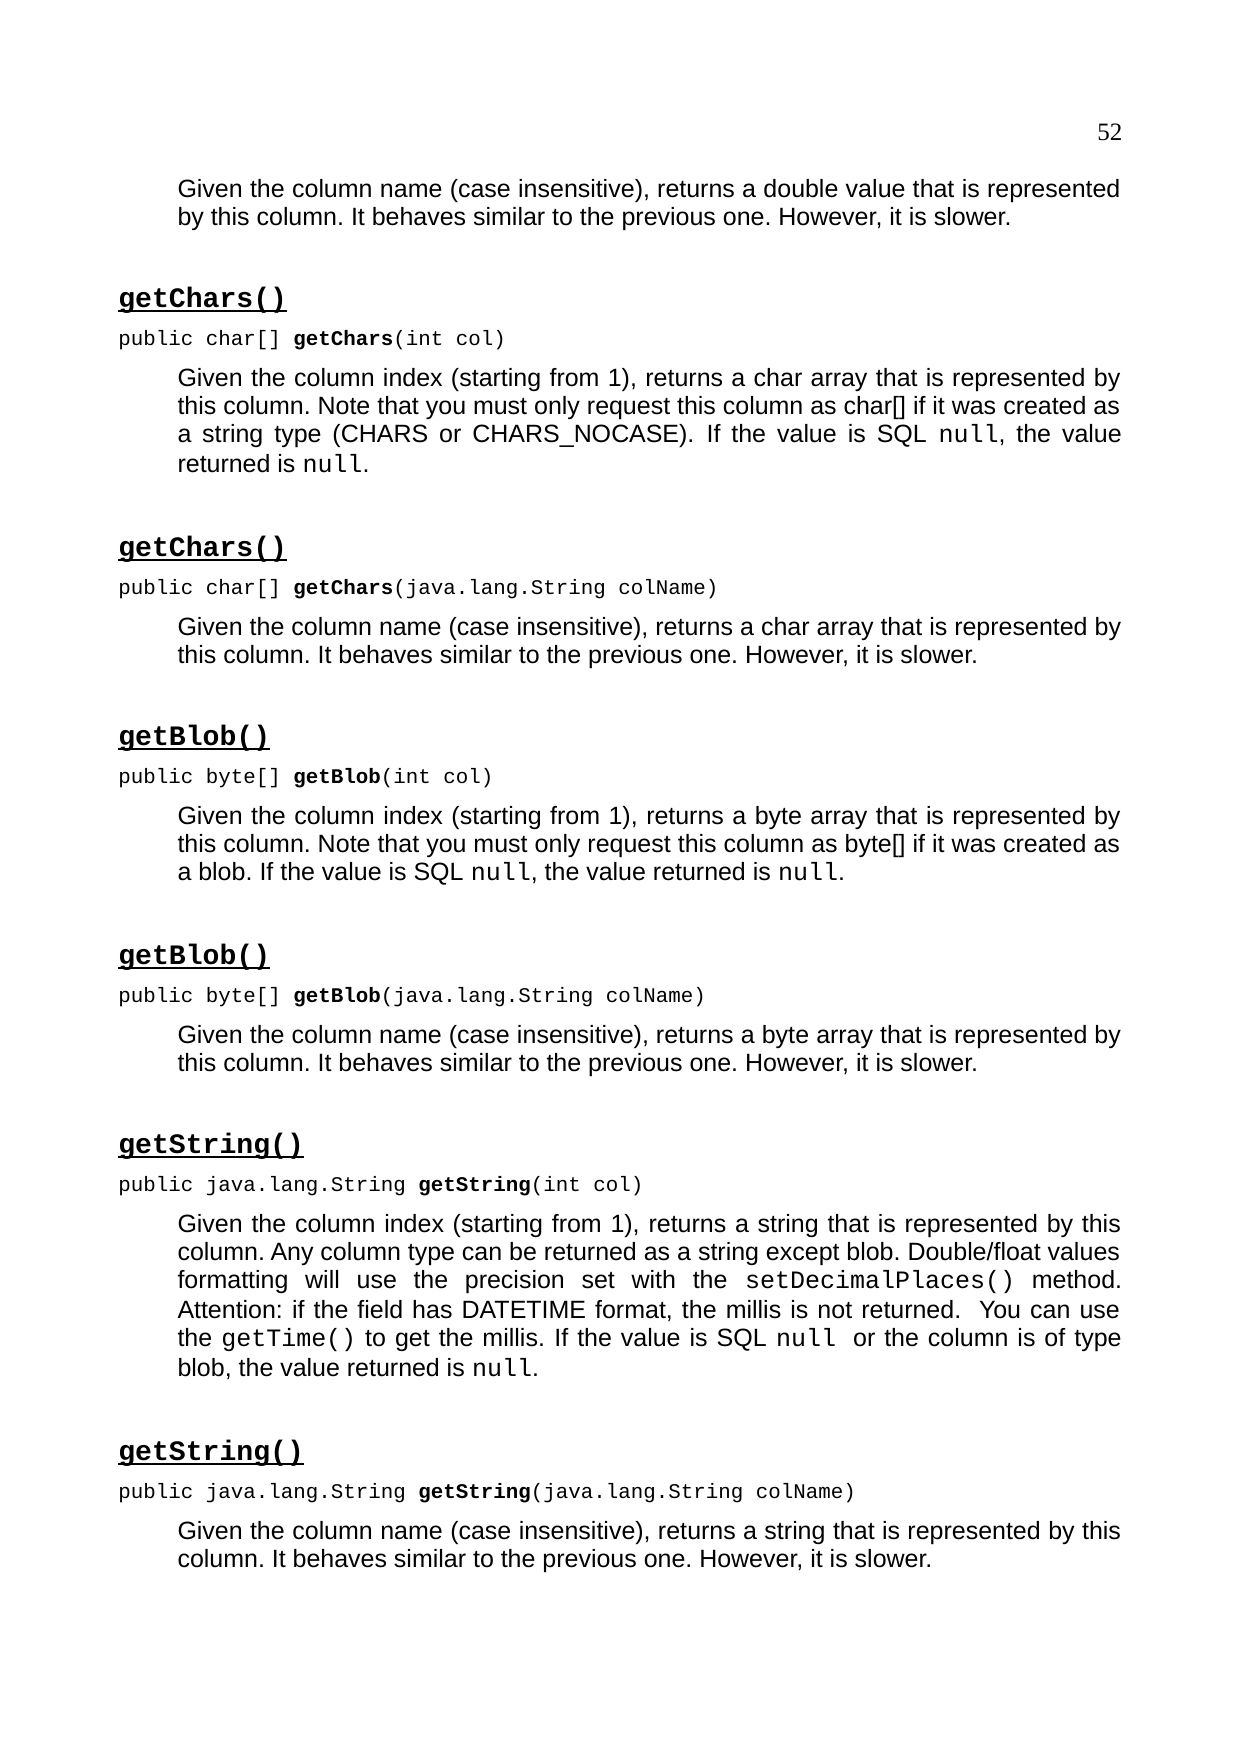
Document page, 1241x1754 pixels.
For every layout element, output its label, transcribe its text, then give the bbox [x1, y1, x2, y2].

list Given the column name (case insensitive), returns a byte array that is represented by this column. It behaves similar to the previous one. However, it is slower. [177, 1021, 1122, 1077]
text public byte[] getBlob(java.lang.String colName) [118, 985, 1122, 1009]
subtitle getChars() [118, 284, 1122, 316]
text public byte[] getBlob(int col) [118, 766, 1122, 790]
list getBlob() [118, 722, 1122, 754]
list getBlob() [118, 941, 1122, 973]
list Given the column index (starting from 1), returns a char array that is represented by this column. Note that you must only request this column as char[] if it was created as a string type (CHARS or CHARS_NOCASE). If the value is SQL null, the value returned is null. [177, 364, 1122, 480]
list Given the column index (starting from 1), returns a string that is represented by this column. Any column type can be returned as a string except blob. Double/float values formatting will use the precision set with the setDecimalPlaces() method. Attention: if the field has DATETIME format, the millis is not returned. You can use the getTime() to get the millis. If the value is SQL null or the column is of type blob, the value returned is null. [177, 1210, 1122, 1384]
text public char[] getChars(java.lang.String colName) [118, 577, 1122, 601]
subtitle getChars() [118, 533, 1122, 565]
list Given the column name (case insensitive), returns a char array that is represented by this column. It behaves similar to the previous one. However, it is slower. [177, 613, 1122, 669]
list Given the column name (case insensitive), returns a double value that is represented by this column. It behaves similar to the previous one. However, it is slower. [177, 175, 1122, 231]
text public java.lang.String getString(java.lang.String colName) [118, 1481, 1122, 1504]
text public java.lang.String getString(int col) [118, 1174, 1122, 1197]
subtitle getString() [118, 1129, 1122, 1161]
list Given the column index (starting from 1), returns a byte array that is represented by this column. Note that you must only request this column as byte[] if it was created as a blob. If the value is SQL null, the value returned is null. [177, 802, 1122, 888]
list Given the column name (case insensitive), returns a string that is represented by this column. It behaves similar to the previous one. However, it is slower. [177, 1517, 1122, 1573]
text public char[] getChars(int col) [118, 328, 1122, 352]
subtitle getString() [118, 1437, 1122, 1468]
